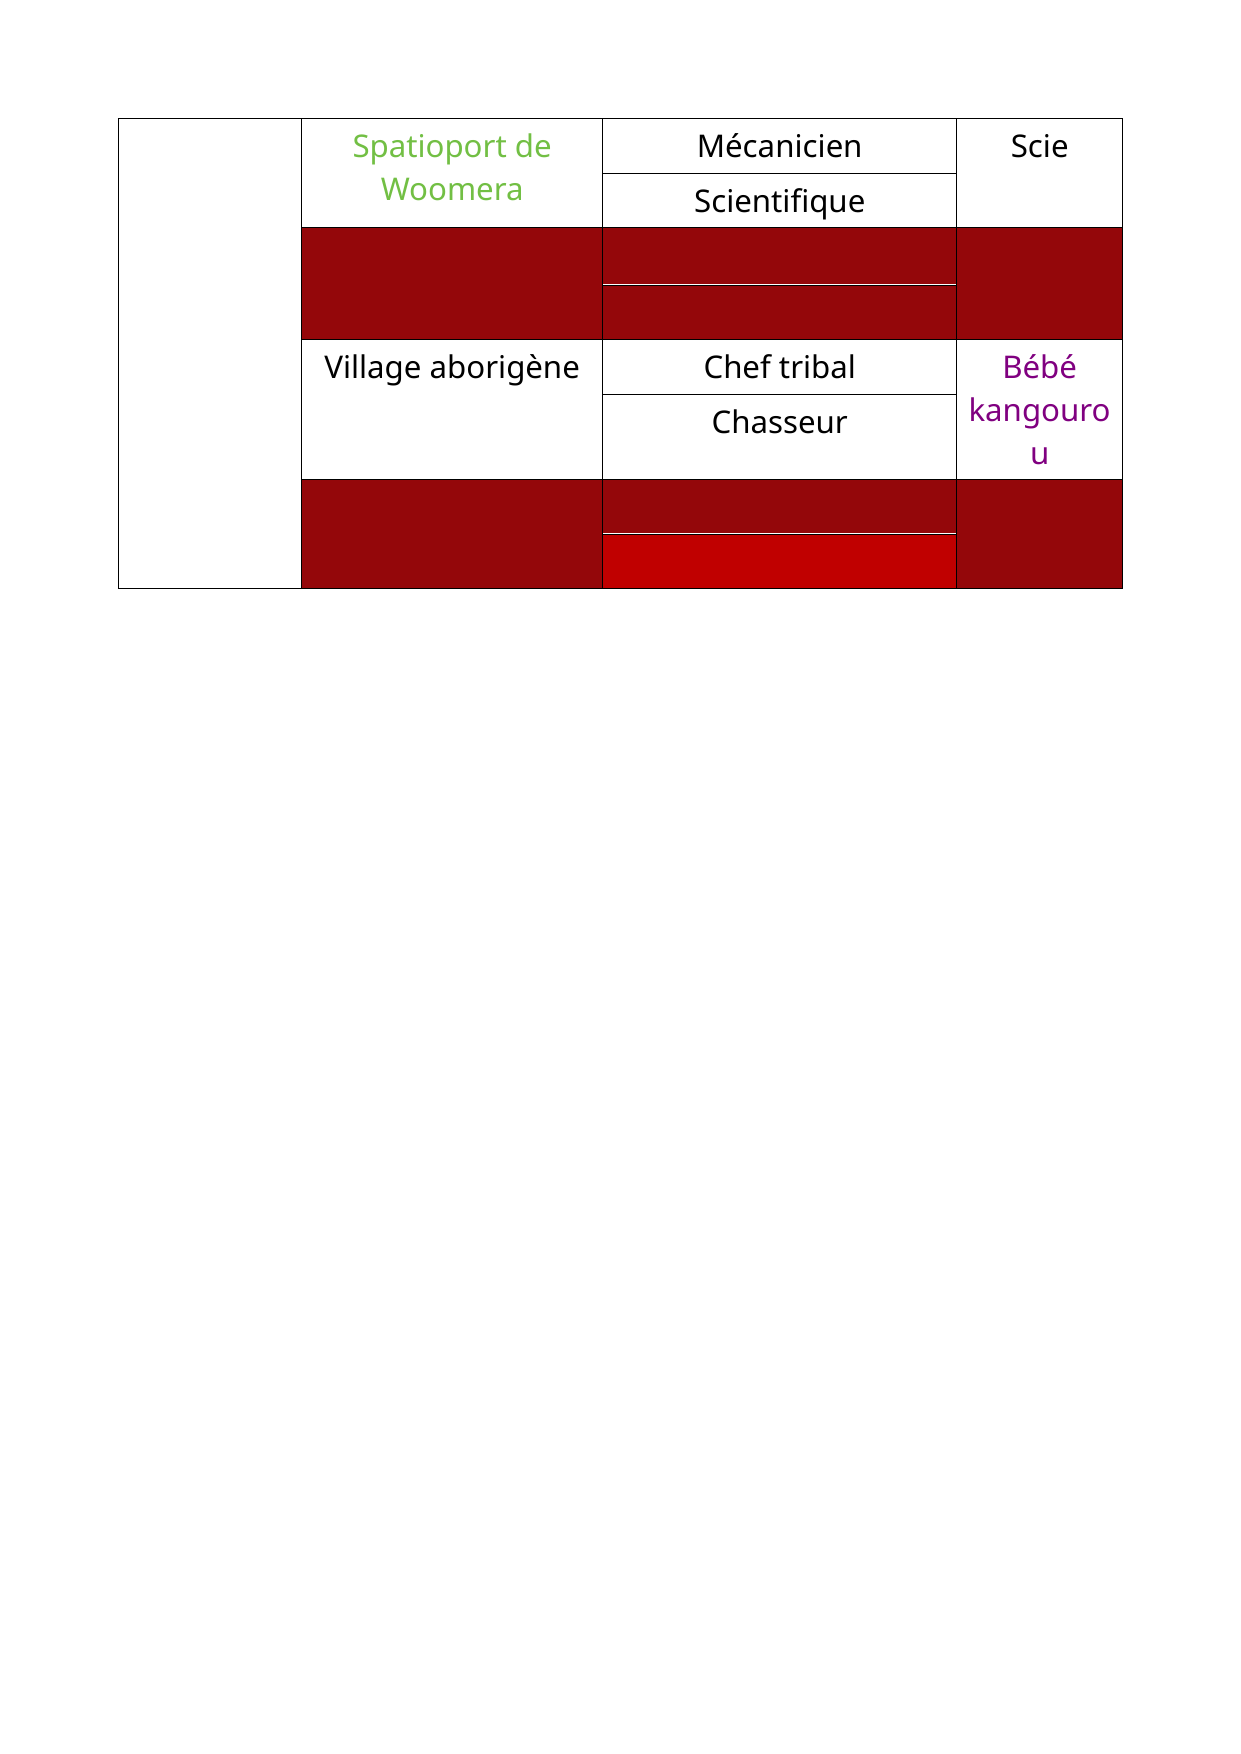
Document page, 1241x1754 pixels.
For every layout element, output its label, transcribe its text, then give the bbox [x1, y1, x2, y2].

table_cell Village aborigène [302, 340, 602, 479]
table_cell Scie [957, 119, 1122, 227]
table_cell [957, 480, 1122, 588]
table_cell Chef tribal [603, 340, 956, 394]
table_cell [119, 119, 301, 588]
table_cell [957, 228, 1122, 339]
table_cell [302, 228, 602, 339]
table_cell Spatioport de Woomera [302, 119, 602, 227]
table_cell [603, 535, 956, 588]
table_cell [302, 480, 602, 588]
table_cell Chasseur [603, 395, 956, 479]
table_cell Scientifique [603, 174, 956, 227]
table_cell [603, 286, 956, 339]
table_cell [603, 480, 956, 533]
table_cell Mécanicien [603, 119, 956, 173]
table_cell [603, 228, 956, 284]
table_cell Bébé kangourou [957, 340, 1122, 479]
